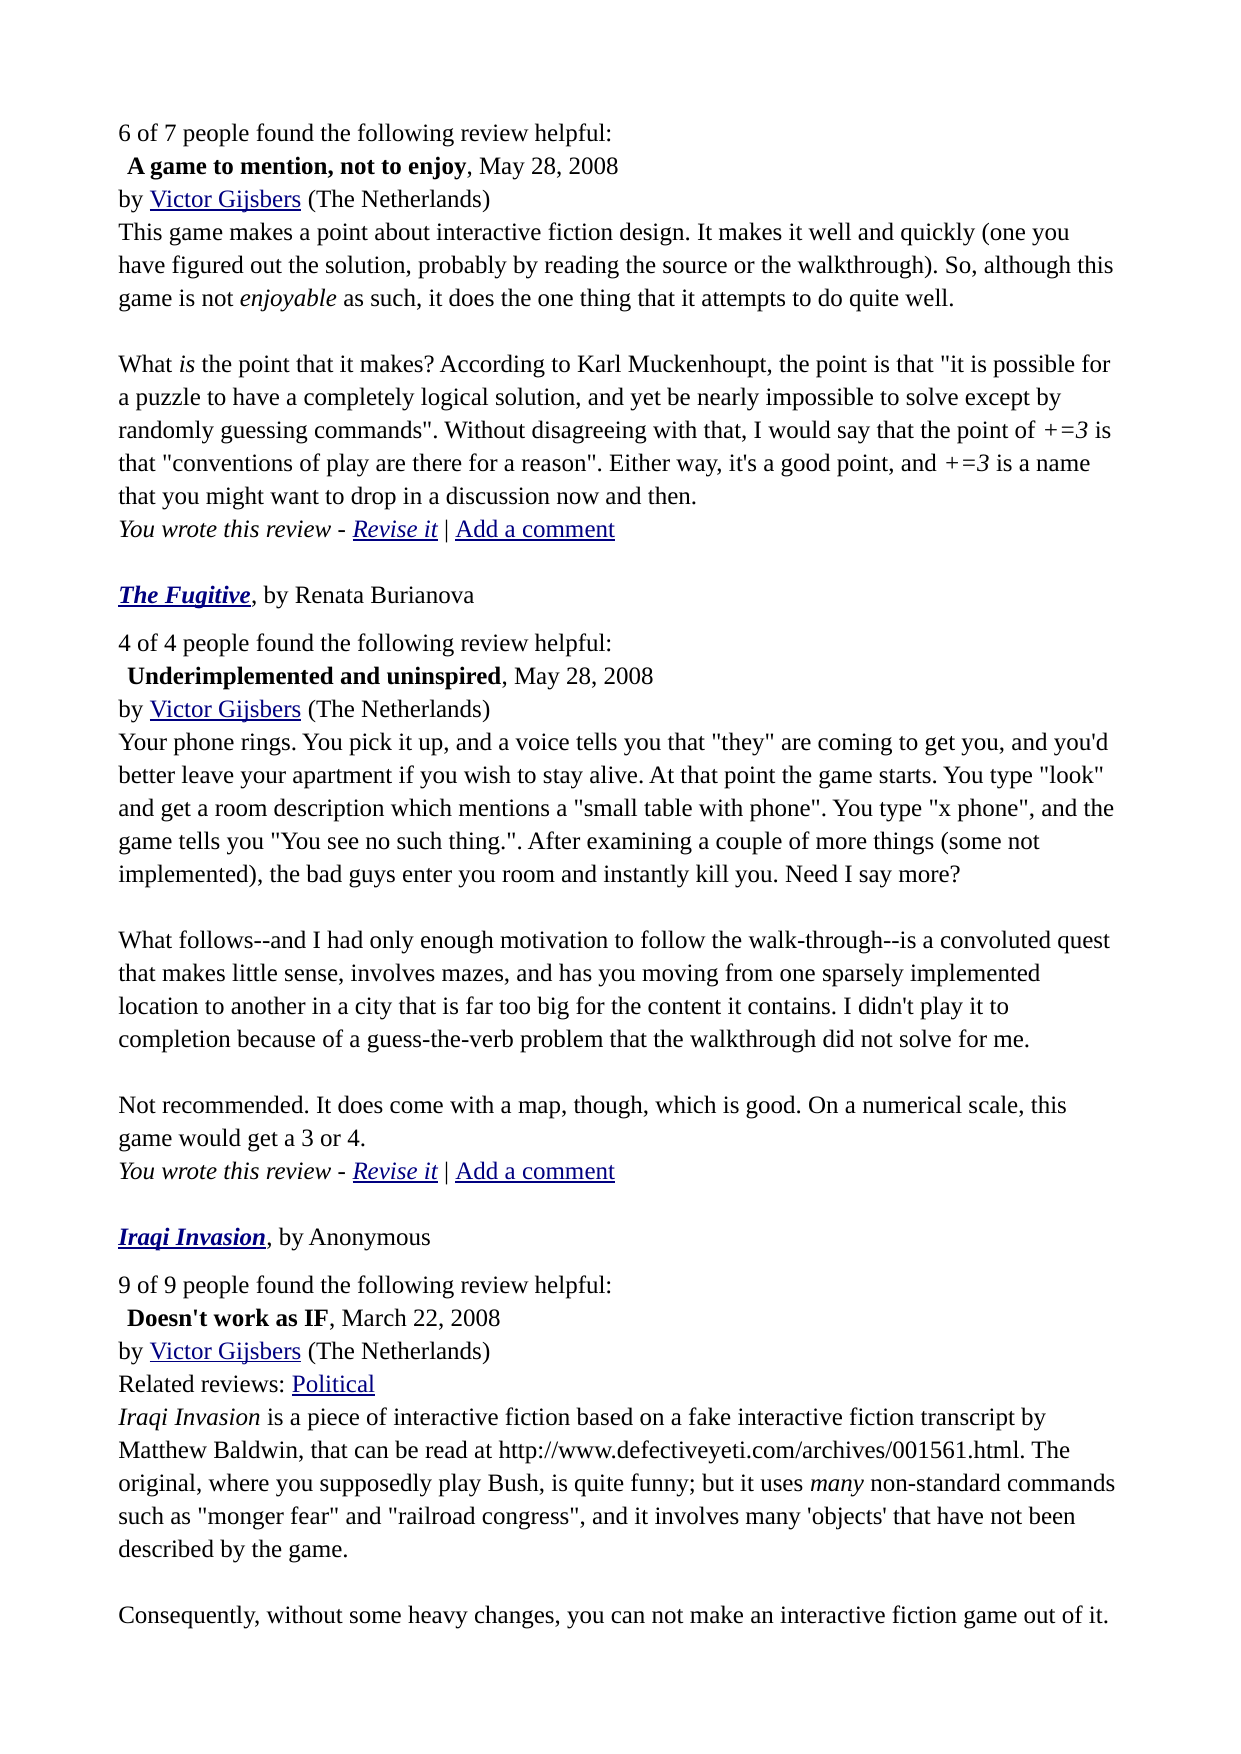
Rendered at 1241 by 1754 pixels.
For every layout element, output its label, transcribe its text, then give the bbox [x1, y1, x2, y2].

text You wrote this review - Revise it | Add a comment [118, 514, 1122, 543]
text by Victor Gijsbers (The Netherlands) [118, 184, 1122, 213]
text 4 of 4 people found the following review helpful: [118, 628, 1122, 657]
text by Victor Gijsbers (The Netherlands) [118, 694, 1122, 723]
text You wrote this review - Revise it | Add a comment [118, 1156, 1122, 1185]
text 6 of 7 people found the following review helpful: [118, 118, 1122, 147]
text This game makes a point about interactive fiction design. It makes it well and quickly (one you have figured out the solution, probably by reading the source or the walkthrough). So, although this game is not enjoyable as such, it does the one thing that it attempts to do quite well. What is the point that it makes? According to Karl Muckenhoupt, the point is that "it is possible for a puzzle to have a completely logical solution, and yet be nearly impossible to solve except by randomly guessing commands". Without disagreeing with that, I would say that the point of +=3 is that "conventions of play are there for a reason". Either way, it's a good point, and +=3 is a name that you might want to drop in a discussion now and then. [118, 217, 1122, 510]
text 9 of 9 people found the following review helpful: [118, 1270, 1122, 1299]
text by Victor Gijsbers (The Netherlands) Related reviews: Political [118, 1336, 1122, 1398]
text Doesn't work as IF, March 22, 2008 [118, 1303, 1122, 1332]
text The Fugitive, by Renata Burianova [118, 580, 1122, 609]
text Iraqi Invasion is a piece of interactive fiction based on a fake interactive fiction transcript by Matthew Baldwin, that can be read at http://www.defectiveyeti.com/archives/001561.html. The original, where you supposedly play Bush, is quite funny; but it uses many non-standard commands such as "monger fear" and "railroad congress", and it involves many 'objects' that have not been described by the game. Consequently, without some heavy changes, you can not make an interactive fiction game out of it. [118, 1402, 1122, 1629]
text Underimplemented and uninspired, May 28, 2008 [118, 661, 1122, 690]
text Iraqi Invasion, by Anonymous [118, 1222, 1122, 1251]
text A game to mention, not to enjoy, May 28, 2008 [118, 151, 1122, 180]
text Your phone rings. You pick it up, and a voice tells you that "they" are coming to get you, and you'd better leave your apartment if you wish to stay alive. At that point the game starts. You type "look" and get a room description which mentions a "small table with phone". You type "x phone", and the game tells you "You see no such thing.". After examining a couple of more things (some not implemented), the bad guys enter you room and instantly kill you. Need I say more? What follows--and I had only enough motivation to follow the walk-through--is a convoluted quest that makes little sense, involves mazes, and has you moving from one sparsely implemented location to another in a city that is far too big for the content it contains. I didn't play it to completion because of a guess-the-verb problem that the walkthrough did not solve for me. Not recommended. It does come with a map, though, which is good. On a numerical scale, this game would get a 3 or 4. [118, 727, 1122, 1152]
